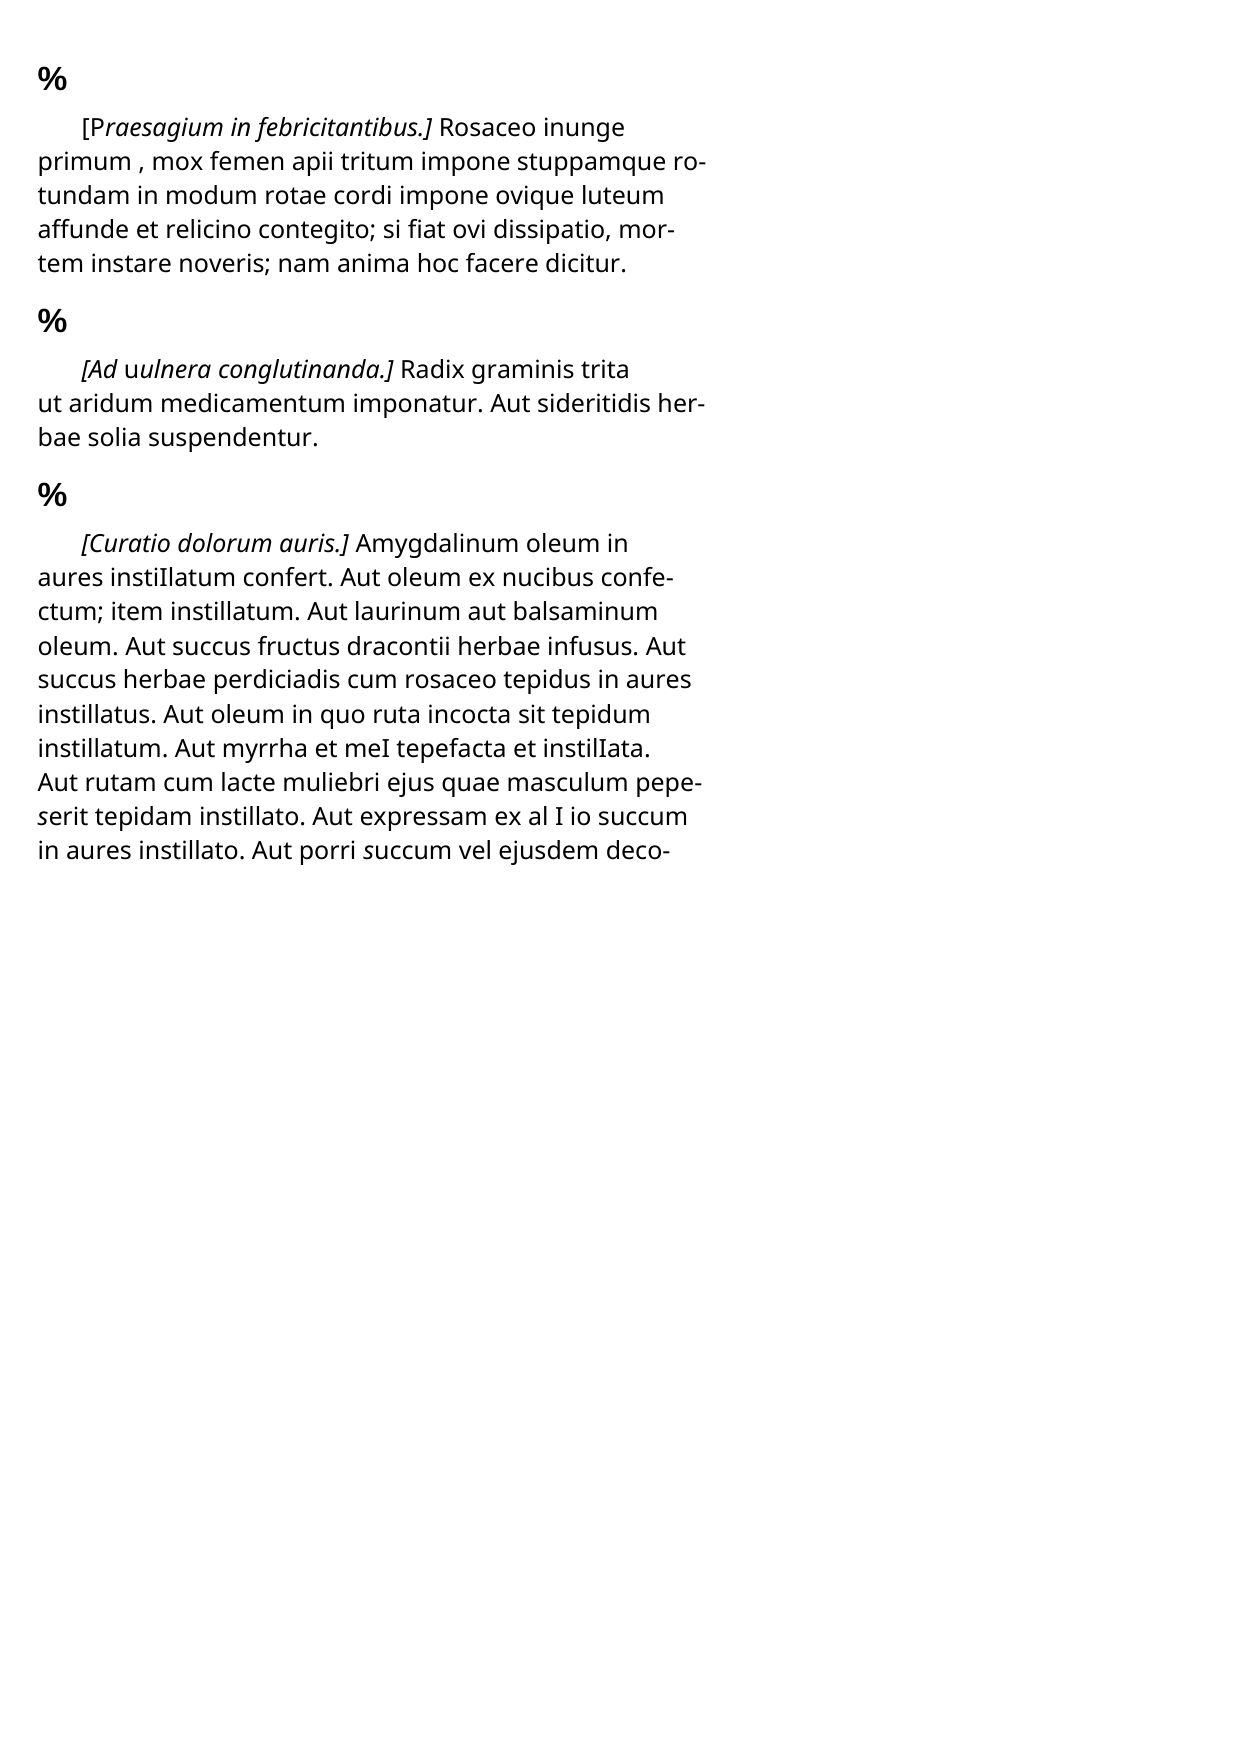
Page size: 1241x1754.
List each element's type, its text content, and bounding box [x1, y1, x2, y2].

subtitle % [37, 58, 1203, 97]
subtitle % [37, 301, 1203, 339]
text [Curatio dolorum auris.] Amygdalinum oleum in aures instiIlatum confert. Aut oleum ex nucibus confe- ctum; item instillatum. Aut laurinum aut balsaminum oleum. Aut succus fructus dracontii herbae infusus. Aut succus herbae perdiciadis cum rosaceo tepidus in aures instillatus. Aut oleum in quo ruta incocta sit tepidum instillatum. Aut myrrha et meI tepefacta et instilIata. Aut rutam cum lacte muliebri ejus quae masculum pepe- serit tepidam instillato. Aut expressam ex al I io succum in aures instillato. Aut porri succum vel ejusdem deco- [37, 526, 1203, 867]
text [Ad uulnera conglutinanda.] Radix graminis trita ut aridum medicamentum imponatur. Aut sideritidis her- bae solia suspendentur. [37, 352, 1203, 454]
text [Praesagium in febricitantibus.] Rosaceo inunge primum , mox femen apii tritum impone stuppamque ro- tundam in modum rotae cordi impone ovique luteum affunde et relicino contegito; si fiat ovi dissipatio, mor- tem instare noveris; nam anima hoc facere dicitur. [37, 109, 1203, 280]
subtitle % [37, 475, 1203, 513]
